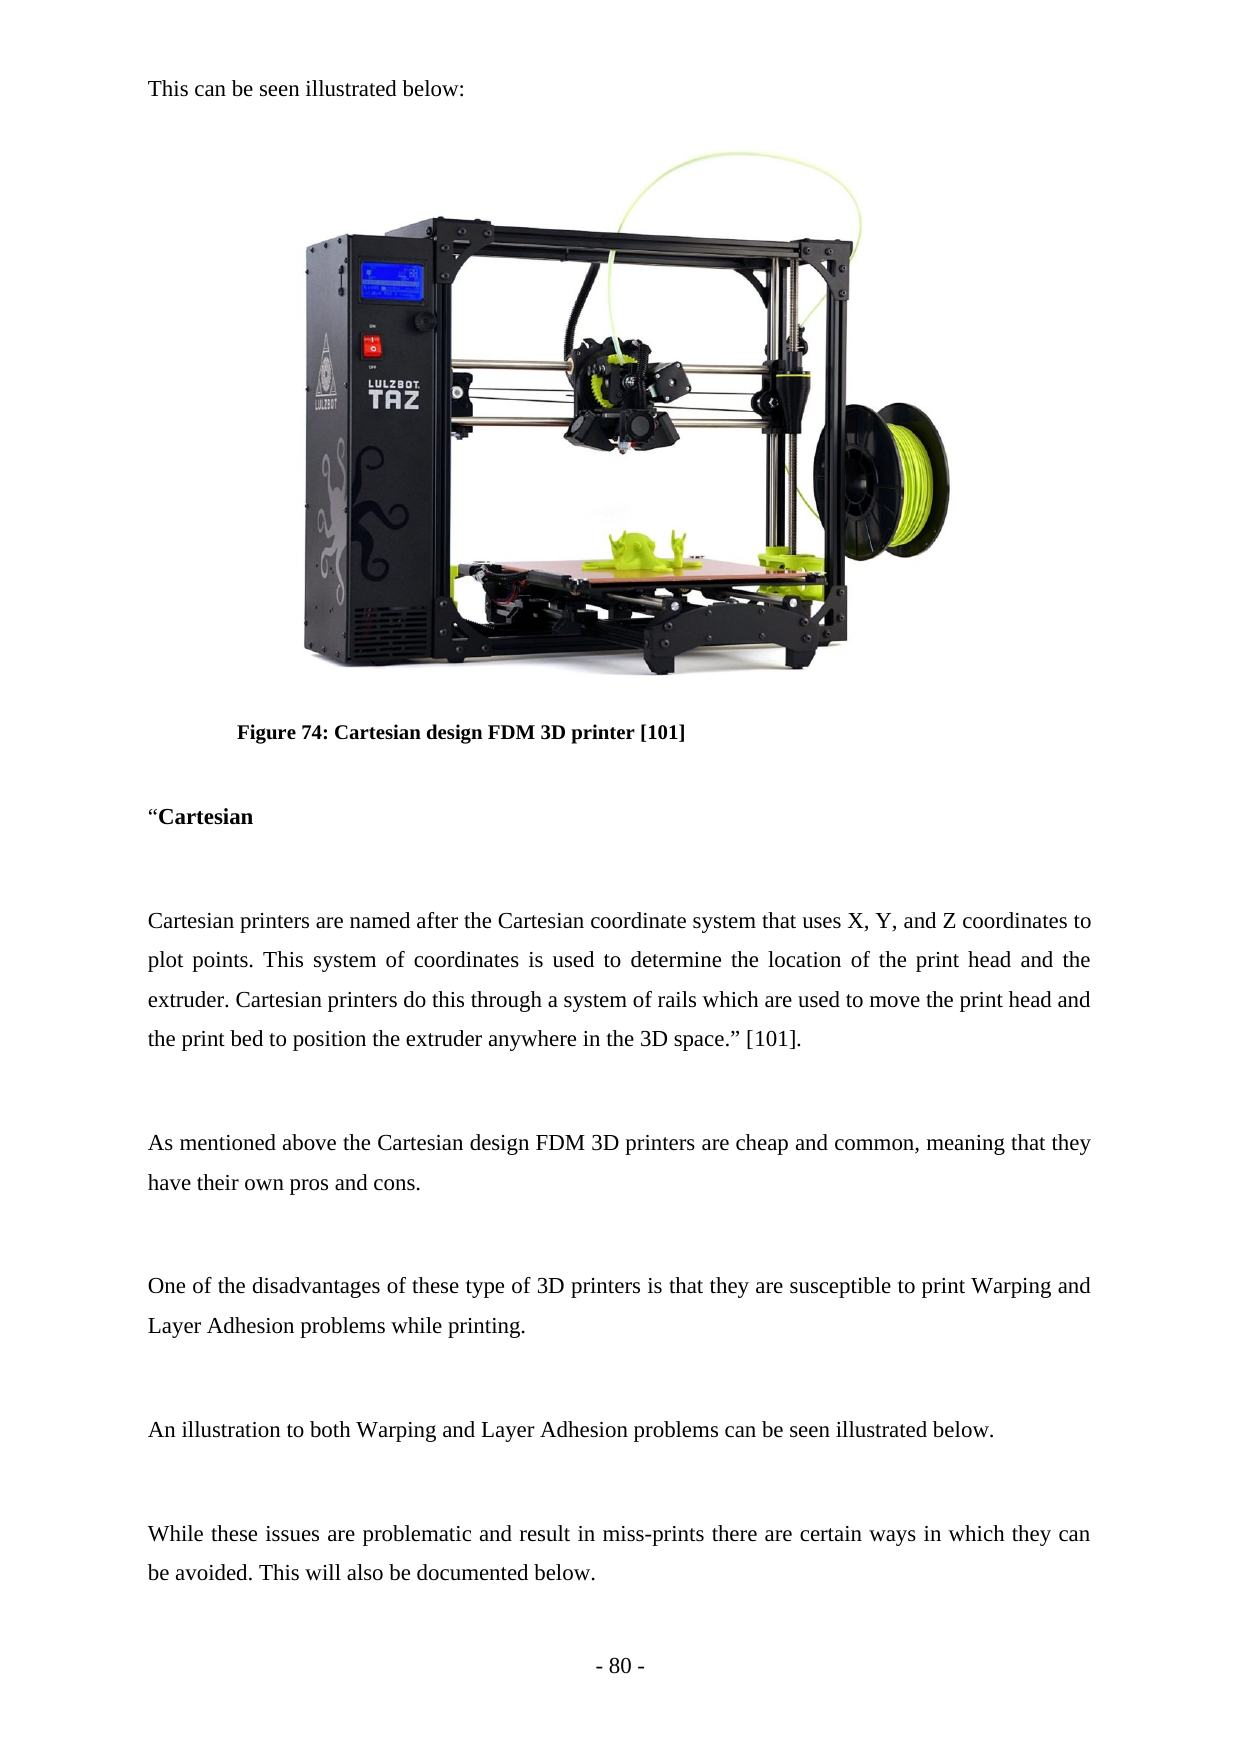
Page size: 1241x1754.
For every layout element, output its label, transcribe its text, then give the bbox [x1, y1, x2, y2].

picture [236, 116, 1004, 692]
text As mentioned above the Cartesian design FDM 3D printers are cheap and common, meaning that they have their own pros and cons. [148, 1129, 1092, 1195]
text While these issues are problematic and result in miss-prints there are certain ways in which they can be avoided. This will also be documented below. [148, 1520, 1092, 1586]
text “Cartesian [148, 803, 1092, 829]
text Cartesian printers are named after the Cartesian coordinate system that uses X, Y, and Z coordinates to plot points. This system of coordinates is used to determine the location of the print head and the extruder. Cartesian printers do this through a system of rails which are used to move the print head and the print bed to position the extruder anywhere in the 3D space.” [101]. [148, 907, 1092, 1051]
text One of the disadvantages of these type of 3D printers is that they are susceptible to print Warping and Layer Adhesion problems while printing. [148, 1272, 1092, 1338]
text Figure 74: Cartesian design FDM 3D printer [101] [237, 692, 1003, 744]
text An illustration to both Warping and Layer Adhesion problems can be seen illustrated below. [148, 1416, 1092, 1442]
text This can be seen illustrated below: [148, 75, 1092, 101]
